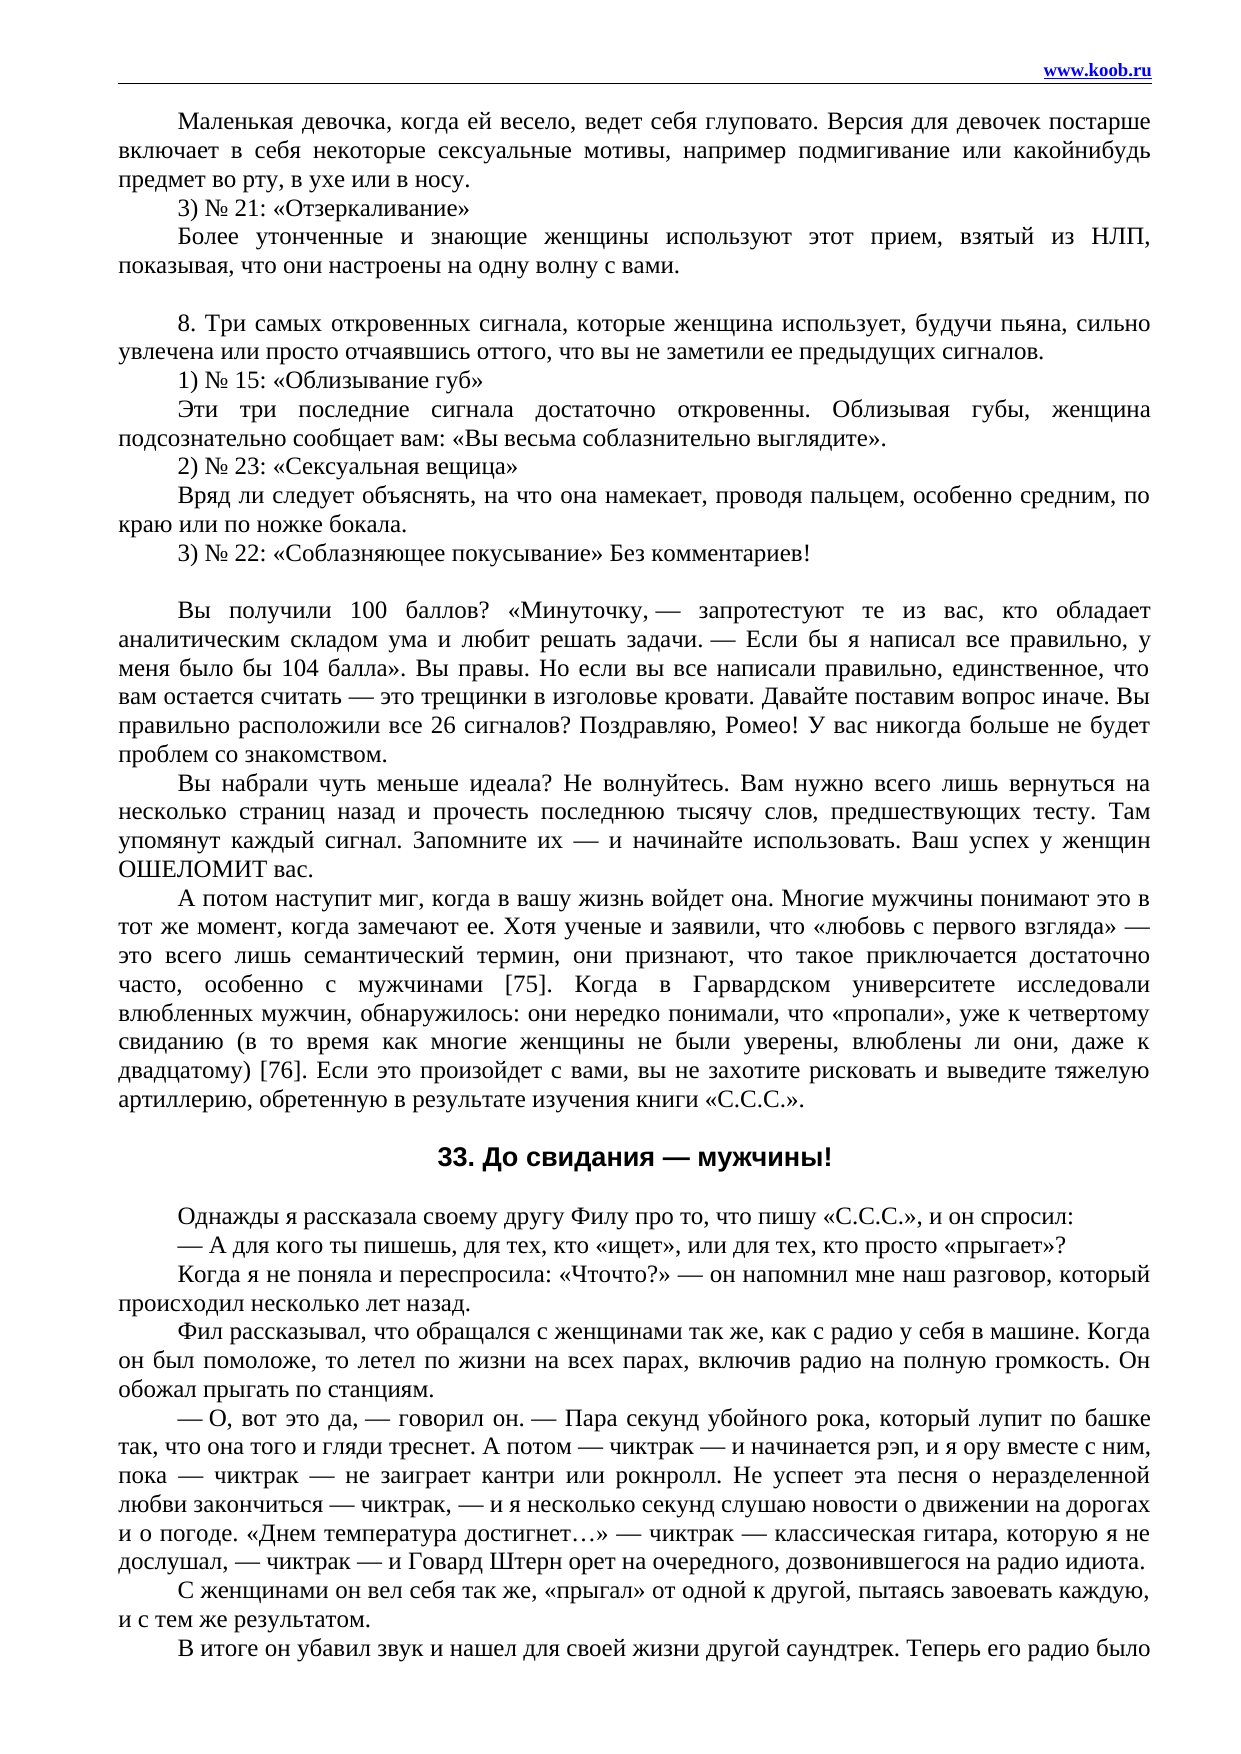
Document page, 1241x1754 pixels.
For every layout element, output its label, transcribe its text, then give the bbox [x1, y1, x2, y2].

text — А для кого ты пишешь, для тех, кто «ищет», или для тех, кто просто «прыгает»? [118, 1230, 1152, 1259]
text С женщинами он вел себя так же, «прыгал» от одной к другой, пытаясь завоевать каждую, и с тем же результатом. [118, 1575, 1152, 1633]
text Вы получили 100 баллов? «Минуточку, — запротестуют те из вас, кто обладает аналитическим складом ума и любит решать задачи. — Если бы я написал все правильно, у меня было бы 104 балла». Вы правы. Но если вы все написали правильно, единственное, что вам остается считать — это трещинки в изголовье кровати. Давайте поставим вопрос иначе. Вы правильно расположили все 26 сигналов? Поздравляю, Ромео! У вас никогда больше не будет проблем со знакомством. [118, 595, 1152, 768]
text — О, вот это да, — говорил он. — Пара секунд убойного рока, который лупит по башке так, что она того и гляди треснет. А потом — чиктрак — и начинается рэп, и я ору вместе с ним, пока — чиктрак — не заиграет кантри или рокнролл. Не успеет эта песня о неразделенной любви закончиться — чиктрак, — и я несколько секунд слушаю новости о движении на дорогах и о погоде. «Днем температура достигнет…» — чиктрак — классическая гитара, которую я не дослушал, — чиктрак — и Говард Штерн орет на очередного, дозвонившегося на радио идиота. [118, 1403, 1152, 1575]
text 3) № 22: «Соблазняющее покусывание» Без комментариев! [118, 538, 1152, 566]
text Вы набрали чуть меньше идеала? Не волнуйтесь. Вам нужно всего лишь вернуться на несколько страниц назад и прочесть последнюю тысячу слов, предшествующих тесту. Там упомянут каждый сигнал. Запомните их — и начинайте использовать. Ваш успех у женщин ОШЕЛОМИТ вас. [118, 768, 1152, 883]
text Маленькая девочка, когда ей весело, ведет себя глуповато. Версия для девочек постарше включает в себя некоторые сексуальные мотивы, например подмигивание или какойнибудь предмет во рту, в ухе или в носу. [118, 106, 1152, 193]
text 1) № 15: «Облизывание губ» [118, 365, 1152, 394]
text Вряд ли следует объяснять, на что она намекает, проводя пальцем, особенно средним, по краю или по ножке бокала. [118, 480, 1152, 538]
text Когда я не поняла и переспросила: «Чточто?» — он напомнил мне наш разговор, который происходил несколько лет назад. [118, 1259, 1152, 1316]
text Фил рассказывал, что обращался с женщинами так же, как с радио у себя в машине. Когда он был помоложе, то летел по жизни на всех парах, включив радио на полную громкость. Он обожал прыгать по станциям. [118, 1316, 1152, 1403]
text 3) № 21: «Отзеркаливание» [118, 193, 1152, 221]
text Более утонченные и знающие женщины используют этот прием, взятый из НЛП, показывая, что они настроены на одну волну с вами. [118, 221, 1152, 279]
text В итоге он убавил звук и нашел для своей жизни другой саундтрек. Теперь его радио было [118, 1633, 1152, 1661]
text 2) № 23: «Сексуальная вещица» [118, 451, 1152, 480]
text А потом наступит миг, когда в вашу жизнь войдет она. Многие мужчины понимают это в тот же момент, когда замечают ее. Хотя ученые и заявили, что «любовь с первого взгляда» — это всего лишь семантический термин, они признают, что такое приключается достаточно часто, особенно с мужчинами [75]. Когда в Гарвардском университете исследовали влюбленных мужчин, обнаружилось: они нередко понимали, что «пропали», уже к четвертому свиданию (в то время как многие женщины не были уверены, влюблены ли они, даже к двадцатому) [76]. Если это произойдет с вами, вы не захотите рисковать и выведите тяжелую артиллерию, обретенную в результате изучения книги «С.С.С.». [118, 883, 1152, 1113]
text Однажды я рассказала своему другу Филу про то, что пишу «С.С.С.», и он спросил: [118, 1201, 1152, 1230]
text 33. До свидания — мужчины! [118, 1141, 1152, 1173]
text Эти три последние сигнала достаточно откровенны. Облизывая губы, женщина подсознательно сообщает вам: «Вы весьма соблазнительно выглядите». [118, 394, 1152, 451]
text 8. Три самых откровенных сигнала, которые женщина использует, будучи пьяна, сильно увлечена или просто отчаявшись оттого, что вы не заметили ее предыдущих сигналов. [118, 308, 1152, 365]
